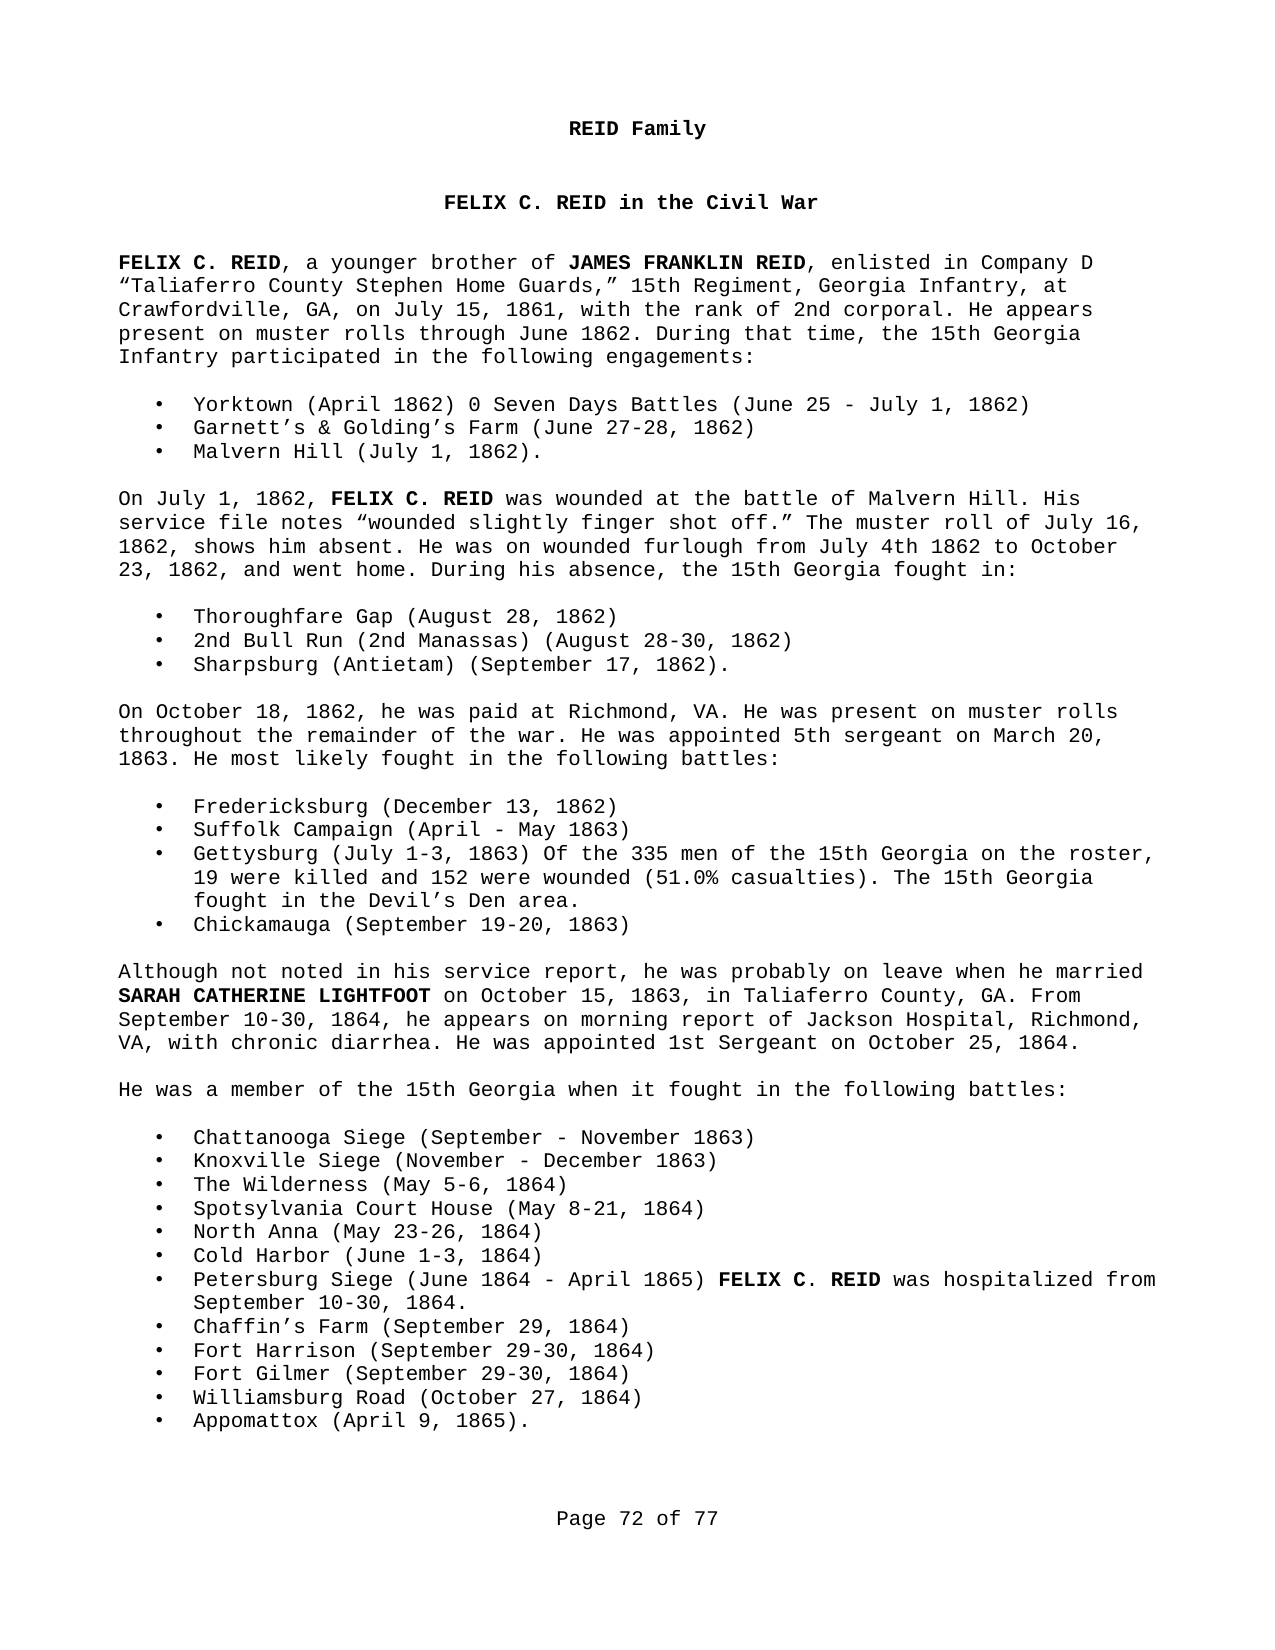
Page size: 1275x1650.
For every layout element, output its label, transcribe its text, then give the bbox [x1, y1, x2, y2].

list Fort Gilmer (September 29-30, 1864) [156, 1363, 1157, 1387]
list Chattanooga Siege (September - November 1863) [156, 1127, 1157, 1150]
list The Wilderness (May 5-6, 1864) [156, 1174, 1157, 1198]
list Fort Harrison (September 29-30, 1864) [156, 1339, 1157, 1363]
list Malvern Hill (July 1, 1862). [156, 441, 1157, 465]
text On July 1, 1862, Felix C. Reid was wounded at the battle of Malvern Hill. His service file notes “wounded slightly finger shot off.” The muster roll of July 16, 1862, shows him absent. He was on wounded furlough from July 4th 1862 to October 23, 1862, and went home. During his absence, the 15th Georgia fought in: [118, 488, 1157, 583]
text Although not noted in his service report, he was probably on leave when he married Sarah Catherine Lightfoot on October 15, 1863, in Taliaferro County, GA. From September 10-30, 1864, he appears on morning report of Jackson Hospital, Richmond, VA, with chronic diarrhea. He was appointed 1st Sergeant on October 25, 1864. [118, 961, 1157, 1056]
list Knoxville Siege (November - December 1863) [156, 1150, 1157, 1174]
text Felix C. Reid, a younger brother of James Franklin Reid, enlisted in Company D “Taliaferro County Stephen Home Guards,” 15th Regiment, Georgia Infantry, at Crawfordville, GA, on July 15, 1861, with the rank of 2nd corporal. He appears present on muster rolls through June 1862. During that time, the 15th Georgia Infantry participated in the following engagements: [118, 252, 1157, 370]
text He was a member of the 15th Georgia when it fought in the following battles: [118, 1079, 1157, 1103]
list Petersburg Siege (June 1864 - April 1865) Felix C. Reid was hospitalized from September 10-30, 1864. [156, 1269, 1157, 1316]
text On October 18, 1862, he was paid at Richmond, VA. He was present on muster rolls throughout the remainder of the war. He was appointed 5th sergeant on March 20, 1863. He most likely fought in the following battles: [118, 701, 1157, 772]
list Appomattox (April 9, 1865). [156, 1411, 1157, 1434]
list Fredericksburg (December 13, 1862) [156, 796, 1157, 819]
list Cold Harbor (June 1-3, 1864) [156, 1245, 1157, 1269]
list Williamsburg Road (October 27, 1864) [156, 1387, 1157, 1411]
list Gettysburg (July 1-3, 1863) Of the 335 men of the 15th Georgia on the roster, 19 were killed and 152 were wounded (51.0% casualties). The 15th Georgia fought in the Devil’s Den area. [156, 843, 1157, 914]
list 2nd Bull Run (2nd Manassas) (August 28-30, 1862) [156, 630, 1157, 654]
list Yorktown (April 1862) 0 Seven Days Battles (June 25 - July 1, 1862) [156, 394, 1157, 417]
list Sharpsburg (Antietam) (September 17, 1862). [156, 654, 1157, 677]
list Chaffin’s Farm (September 29, 1864) [156, 1316, 1157, 1339]
list Garnett’s & Golding’s Farm (June 27-28, 1862) [156, 417, 1157, 441]
list Spotsylvania Court House (May 8-21, 1864) [156, 1198, 1157, 1221]
list Suffolk Campaign (April - May 1863) [156, 819, 1157, 843]
list Thoroughfare Gap (August 28, 1862) [156, 607, 1157, 630]
subtitle Felix C. Reid in the Civil War [118, 192, 1157, 216]
list Chickamauga (September 19-20, 1863) [156, 914, 1157, 938]
list North Anna (May 23-26, 1864) [156, 1221, 1157, 1245]
